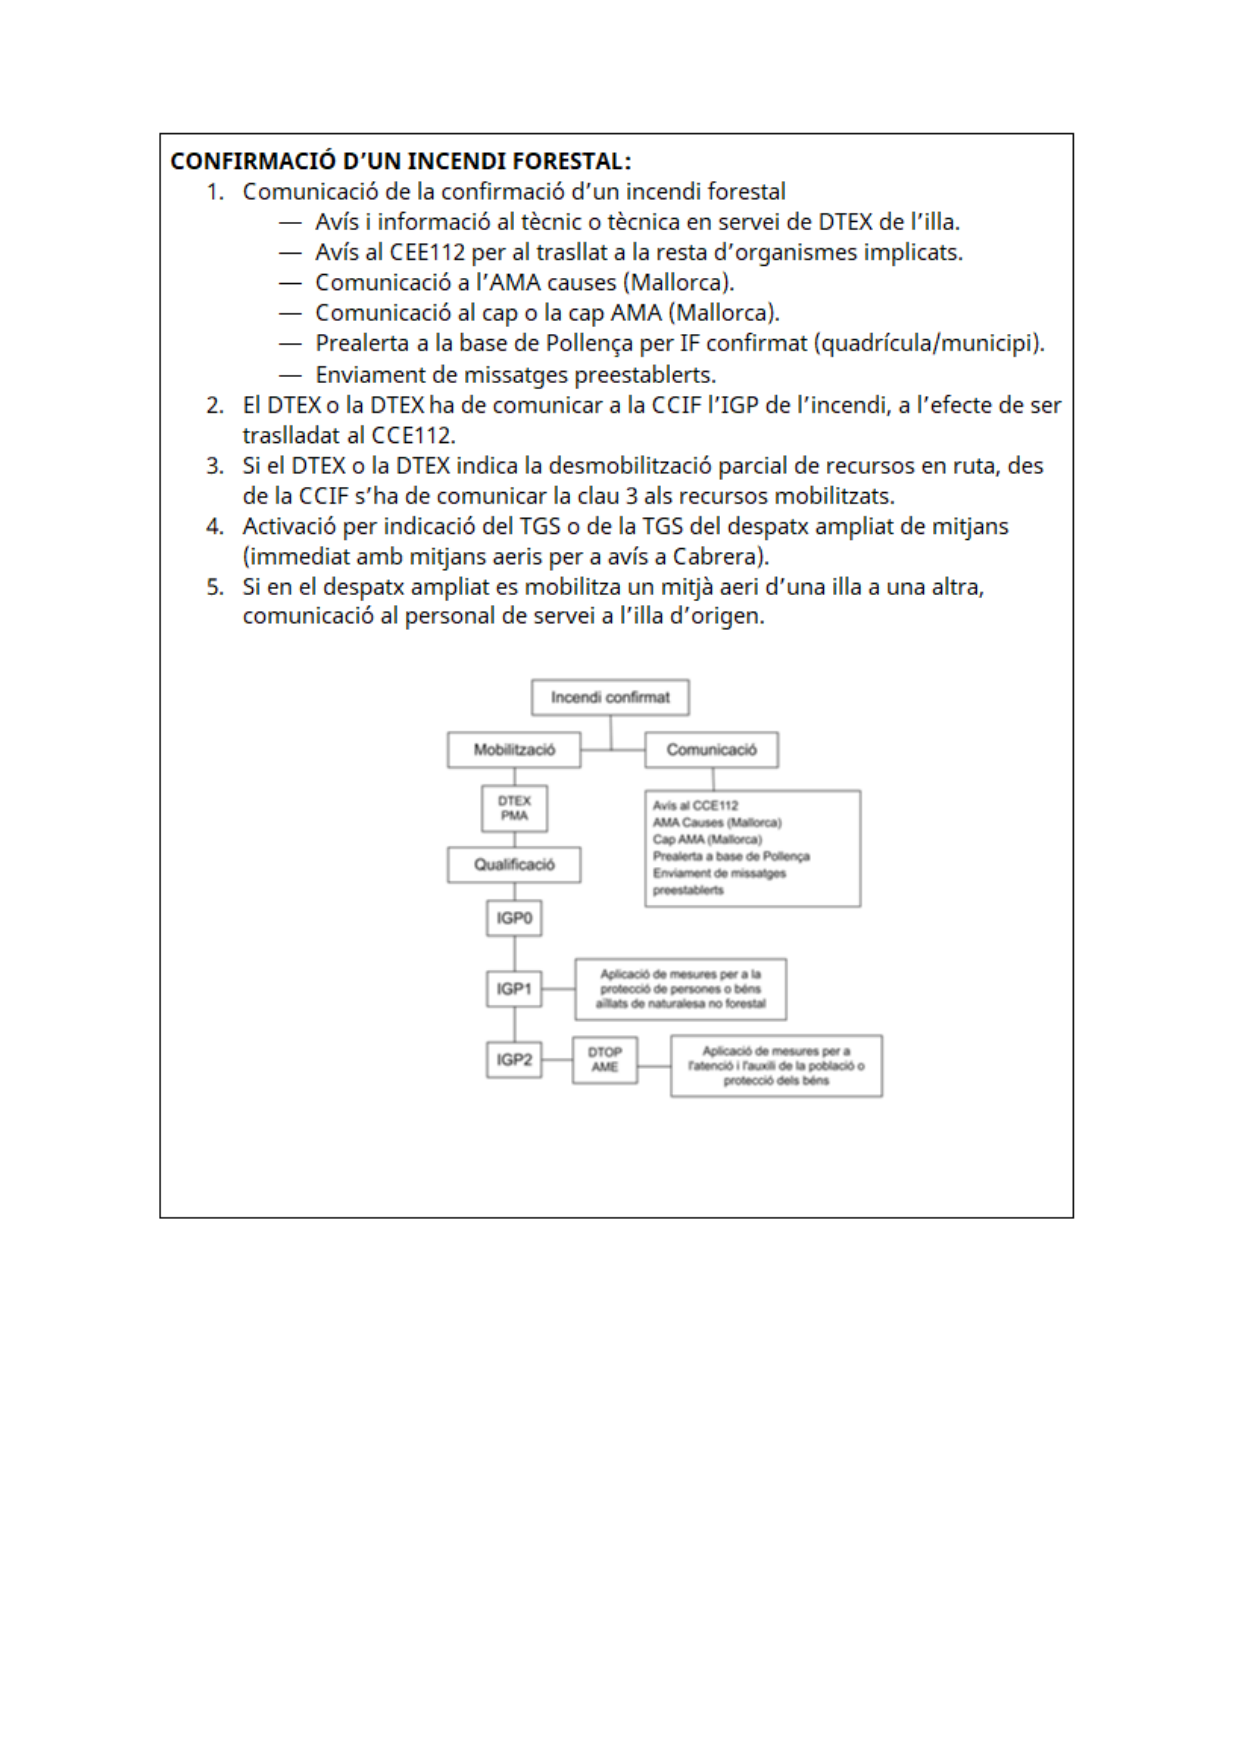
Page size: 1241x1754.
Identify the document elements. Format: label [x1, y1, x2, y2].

picture [149, 118, 1088, 1231]
